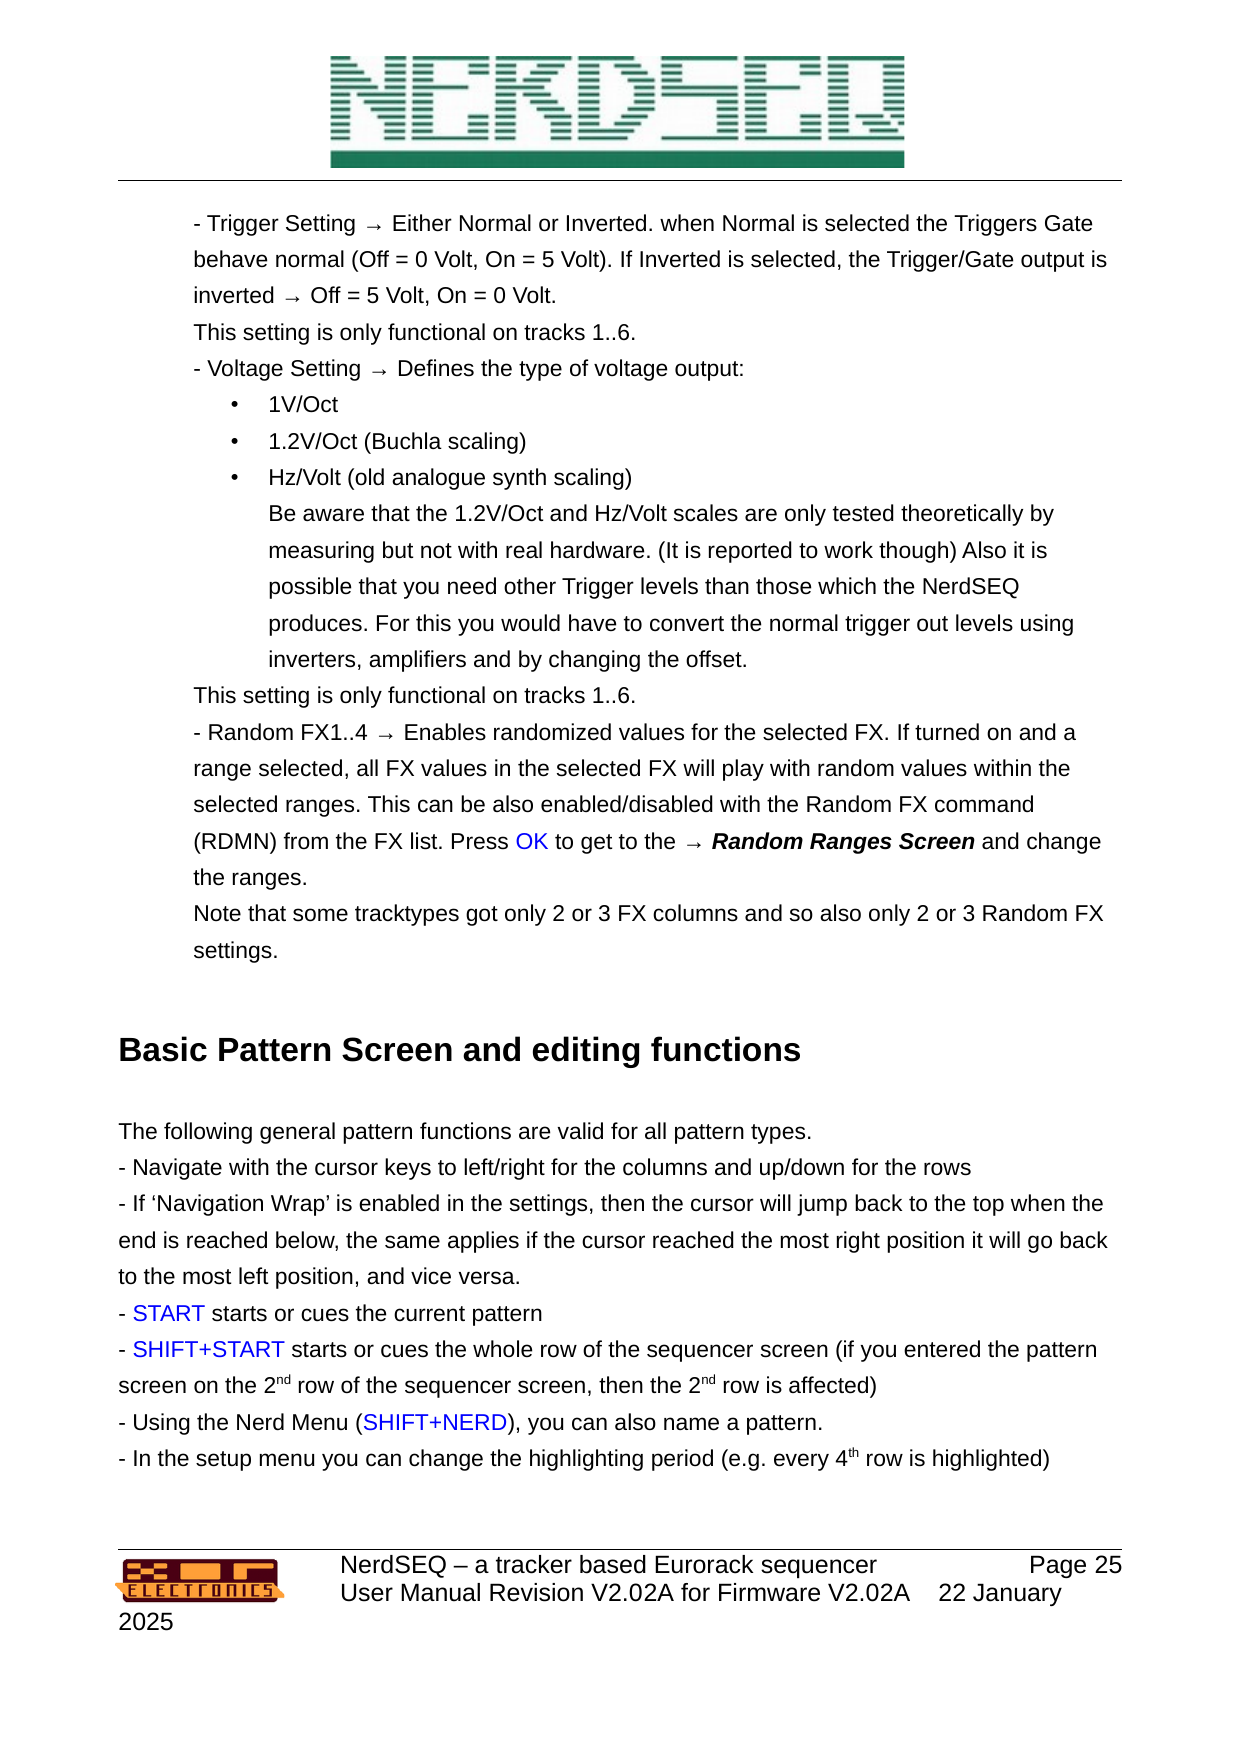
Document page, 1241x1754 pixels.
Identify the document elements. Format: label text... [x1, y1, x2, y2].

text Note that some tracktypes got only 2 or 3 FX columns and so also only 2 or 3 Random FX settings. [193, 900, 1122, 963]
text The following general pattern functions are valid for all pattern types. [118, 1118, 1122, 1144]
text - Trigger Setting → Either Normal or Inverted. when Normal is selected the Triggers Gate behave normal (Off = 0 Volt, On = 5 Volt). If Inverted is selected, the Trigger/Gate output is inverted → Off = 5 Volt, On = 0 Volt. [193, 209, 1122, 309]
text - START starts or cues the current pattern - SHIFT+START starts or cues the whole row of the sequencer screen (if you entered the pattern screen on the 2nd row of the sequencer screen, then the 2nd row is affected) [118, 1299, 1122, 1398]
text - Random FX1..4 → Enables randomized values for the selected FX. If turned on and a range selected, all FX values in the selected FX will play with random values within the selected ranges. This can be also enabled/disabled with the Random FX command (RDMN) from the FX list. Press OK to get to the → Random Ranges Screen and change the ranges. [193, 718, 1122, 890]
text - Navigate with the cursor keys to left/right for the columns and up/down for the rows [118, 1154, 1122, 1180]
text - In the setup menu you can change the highlighting period (e.g. every 4th row is highlighted) [118, 1445, 1122, 1471]
text - If ‘Navigation Wrap’ is enabled in the settings, then the cursor will jump back to the top when the end is reached below, the same applies if the cursor reached the most right position it will go back to the most left position, and vice versa. [118, 1190, 1122, 1289]
list 1.2V/Oct (Buchla scaling) [231, 428, 1122, 454]
list Hz/Volt (old analogue synth scaling) [231, 464, 1122, 490]
text - Using the Nerd Menu (SHIFT+NERD), you can also name a pattern. [118, 1408, 1122, 1435]
list 1V/Oct [231, 391, 1122, 418]
list This setting is only functional on tracks 1..6. [193, 682, 1122, 708]
list Be aware that the 1.2V/Oct and Hz/Volt scales are only tested theoretically by measuring but not with real hardware. (It is reported to work though) Also it is possible that you need other Trigger levels than those which the NerdSEQ produces. For this you would have to convert the normal trigger out levels using inverters, amplifiers and by changing the offset. [231, 500, 1122, 672]
picture [330, 56, 905, 168]
picture [115, 1555, 285, 1605]
text This setting is only functional on tracks 1..6. [193, 319, 1122, 345]
subtitle Basic Pattern Screen and editing functions [118, 1030, 1122, 1069]
text - Voltage Setting → Defines the type of voltage output: [193, 355, 1122, 381]
